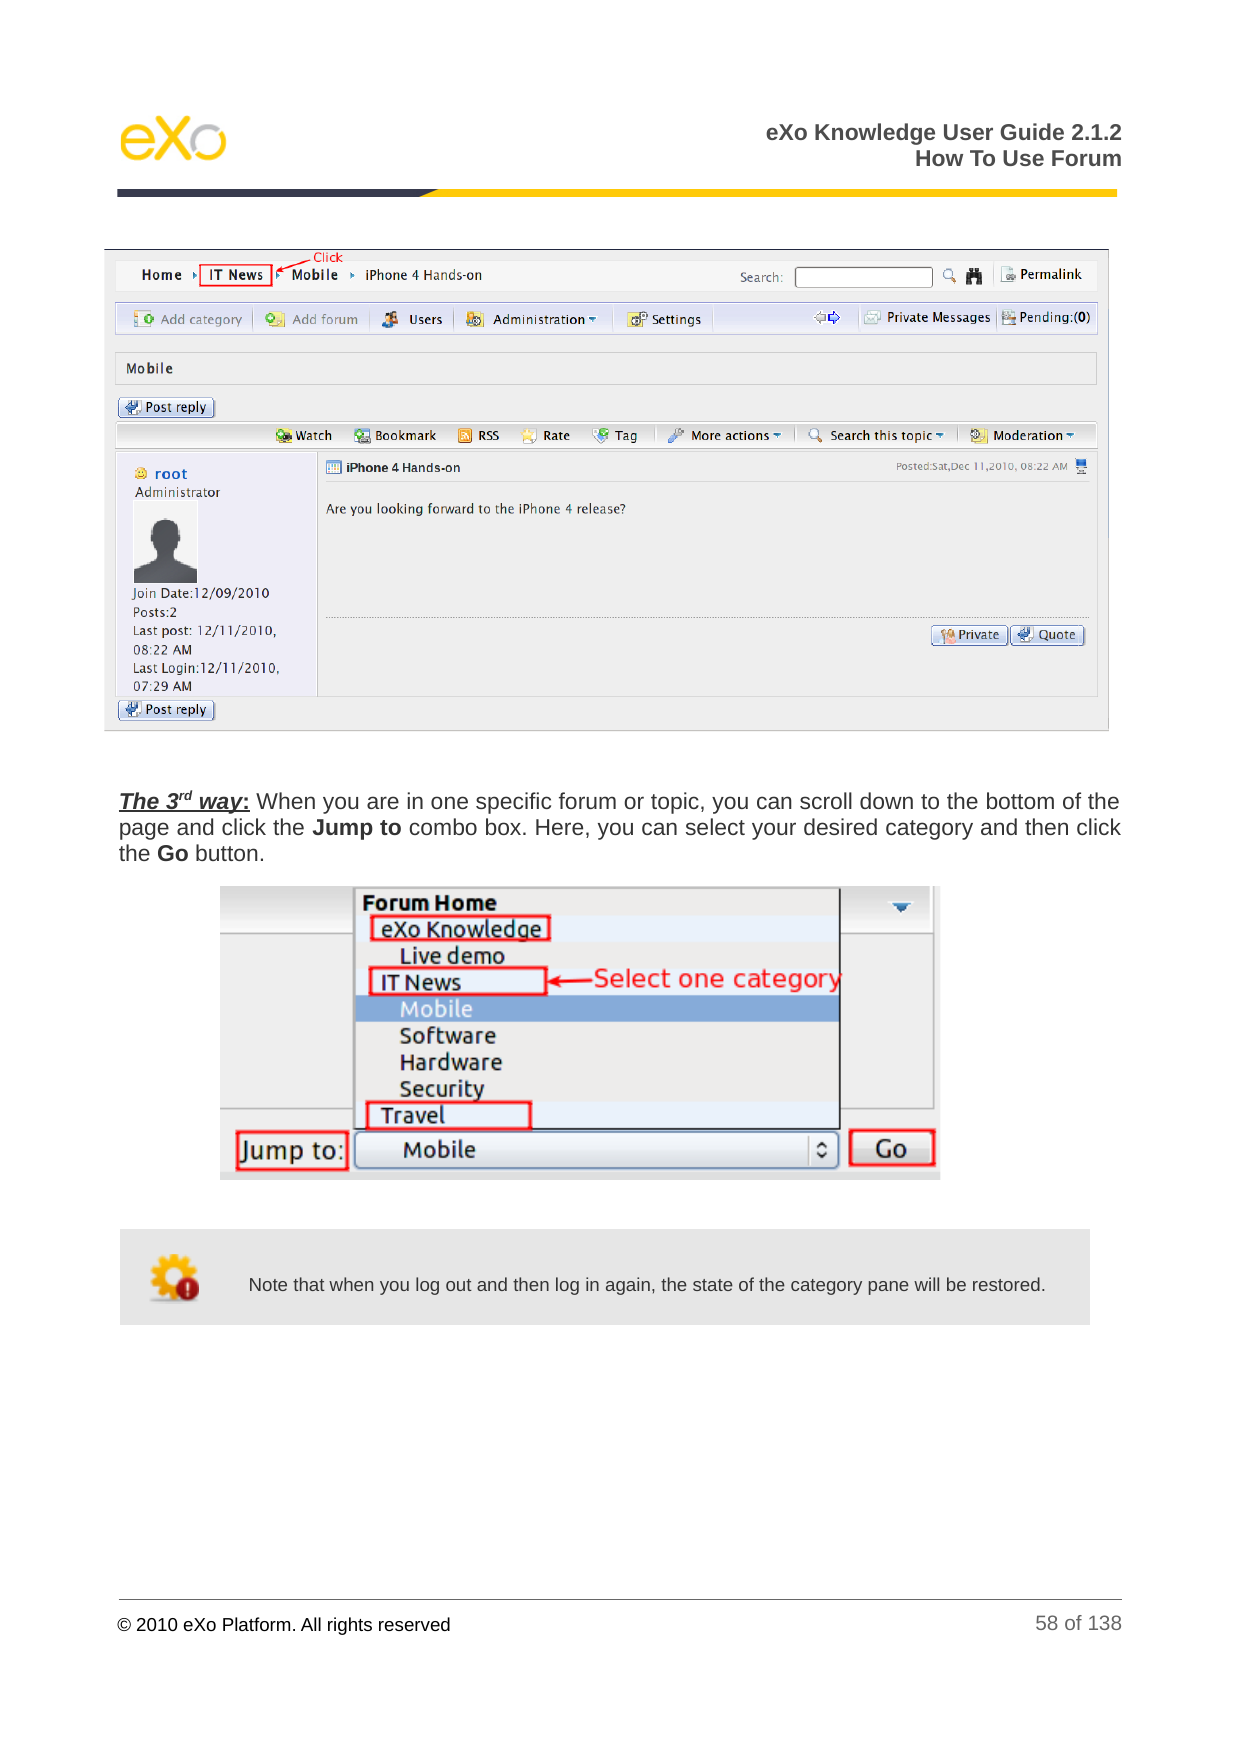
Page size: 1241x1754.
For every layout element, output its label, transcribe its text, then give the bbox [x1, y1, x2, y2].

picture [120, 115, 227, 161]
list The 3rd way: When you are in one specific forum or topic, you can scroll down to the bottom of the page and click the Jump to combo box. Here, you can select your desired category and then click the Go button. [81, 788, 1122, 867]
picture [117, 189, 1118, 197]
picture [104, 249, 1109, 732]
table_header Note that when you log out and then log in again, the state of the category pane will be restored. [120, 1229, 1090, 1325]
picture [149, 1254, 199, 1304]
picture [220, 886, 941, 1180]
